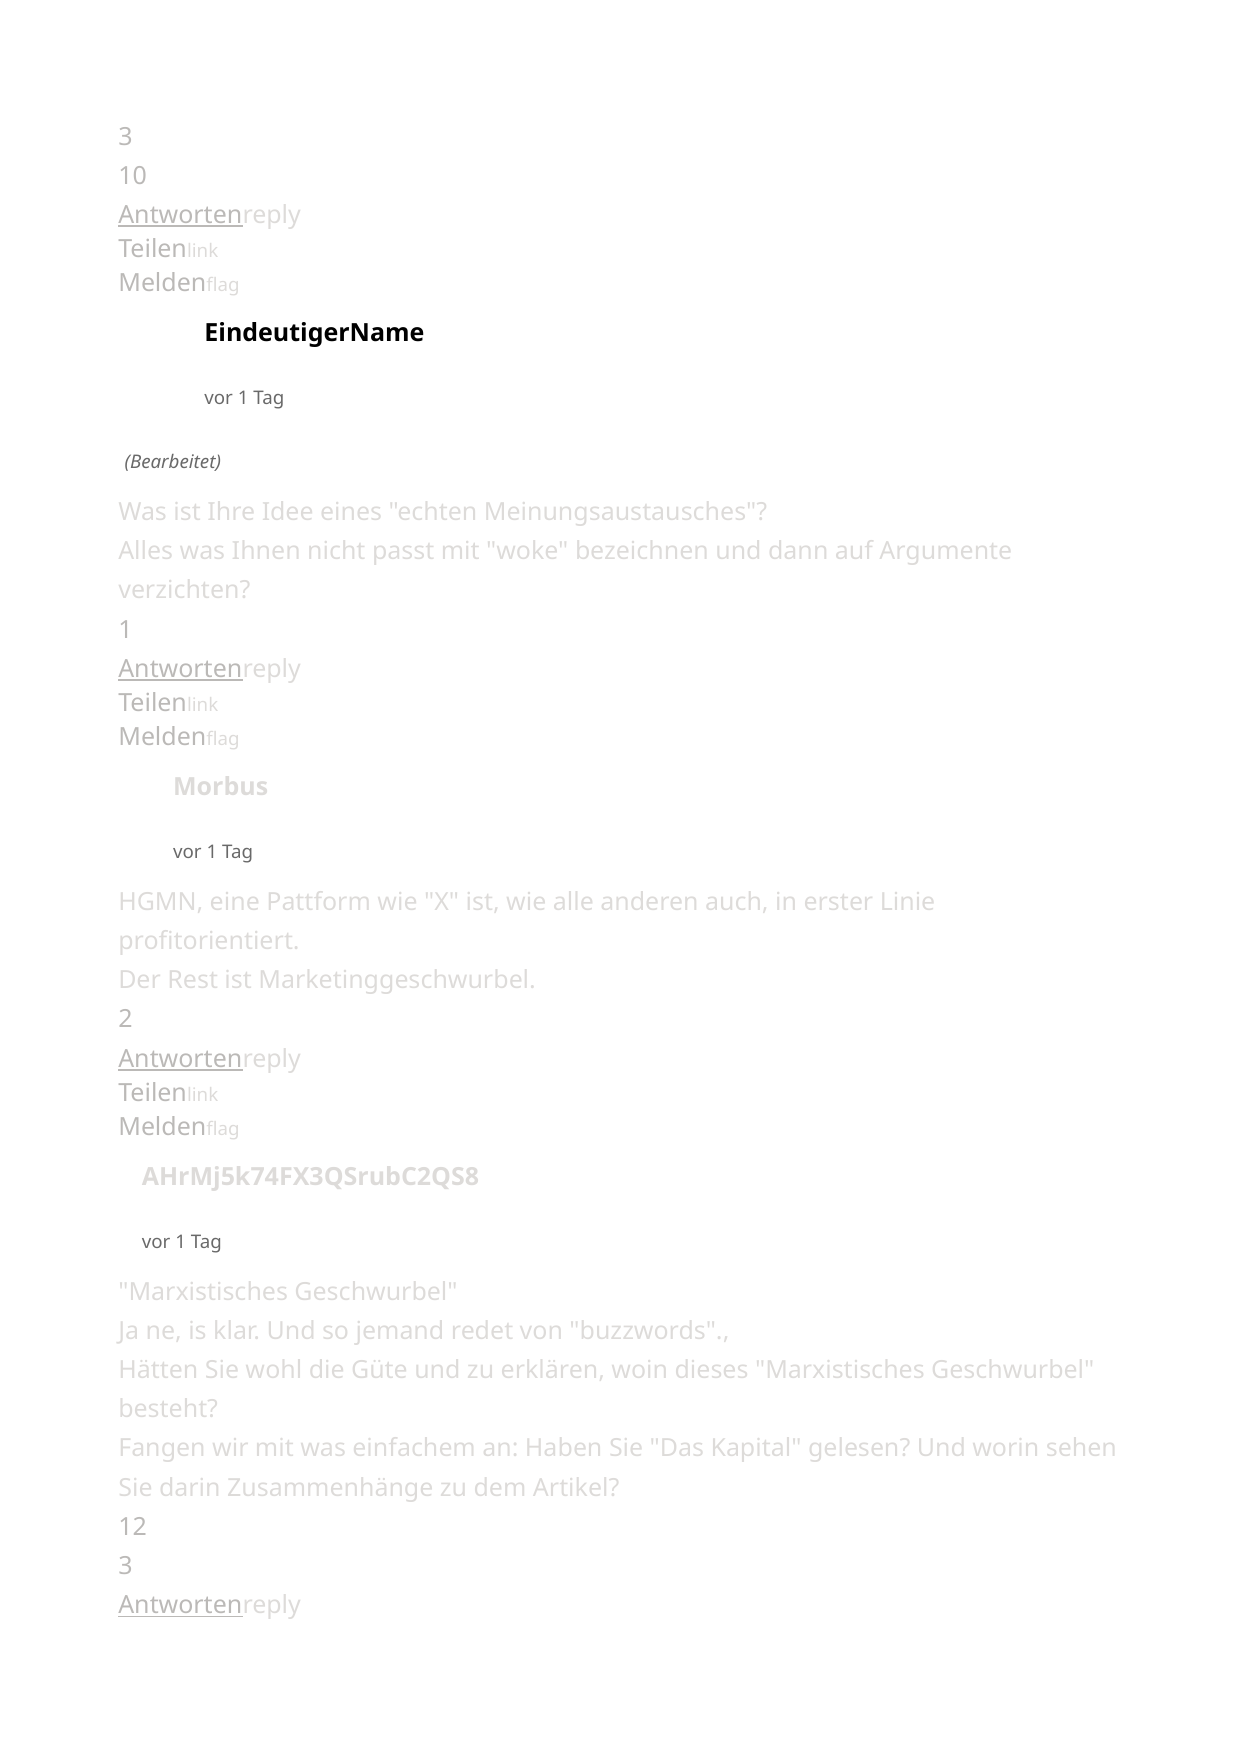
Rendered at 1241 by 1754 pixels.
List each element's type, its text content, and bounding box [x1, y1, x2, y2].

text vor 1 Tag [173, 839, 1117, 864]
text vor 1 Tag [204, 385, 1117, 410]
text 2 [118, 1001, 1122, 1035]
text 10 [118, 157, 1122, 191]
text vor 1 Tag [142, 1228, 1117, 1254]
text Antwortenreply [118, 1040, 1122, 1074]
text "Marxistisches Geschwurbel" Ja ne, is klar. Und so jemand redet von "buzzwords"., Hätten Sie wohl die Güte und zu erklären, woin dieses "Marxistisches Geschwurbel" besteht? Fangen wir mit was einfachem an: Haben Sie "Das Kapital" gelesen? Und worin sehen Sie darin Zusammenhänge zu dem Artikel? [118, 1273, 1122, 1503]
text Teilenlink [118, 1074, 1122, 1108]
text (Bearbeitet) [118, 445, 1122, 474]
text HGMN, eine Pattform wie "X" ist, wie alle anderen auch, in erster Linie profitorientiert. Der Rest ist Marketinggeschwurbel. [118, 884, 1122, 996]
text Teilenlink [118, 231, 1122, 264]
text Antwortenreply [118, 196, 1122, 231]
text Morbus [173, 768, 1114, 802]
text Meldenflag [118, 1108, 1122, 1142]
text EindeutigerName [204, 314, 1114, 348]
text Antwortenreply [118, 651, 1122, 684]
text 1 [118, 611, 1122, 645]
text Meldenflag [118, 264, 1122, 299]
text Teilenlink [118, 684, 1122, 719]
text 3 [118, 1548, 1122, 1582]
text Antwortenreply [118, 1587, 1122, 1621]
text Meldenflag [118, 719, 1122, 753]
text AHrMj5k74FX3QSrubC2QS8 [142, 1158, 1114, 1192]
text Was ist Ihre Idee eines "echten Meinungsaustausches"? Alles was Ihnen nicht passt mit "woke" bezeichnen und dann auf Argumente verzichten? [118, 494, 1122, 606]
text 12 [118, 1508, 1122, 1542]
text 3 [118, 118, 1122, 152]
